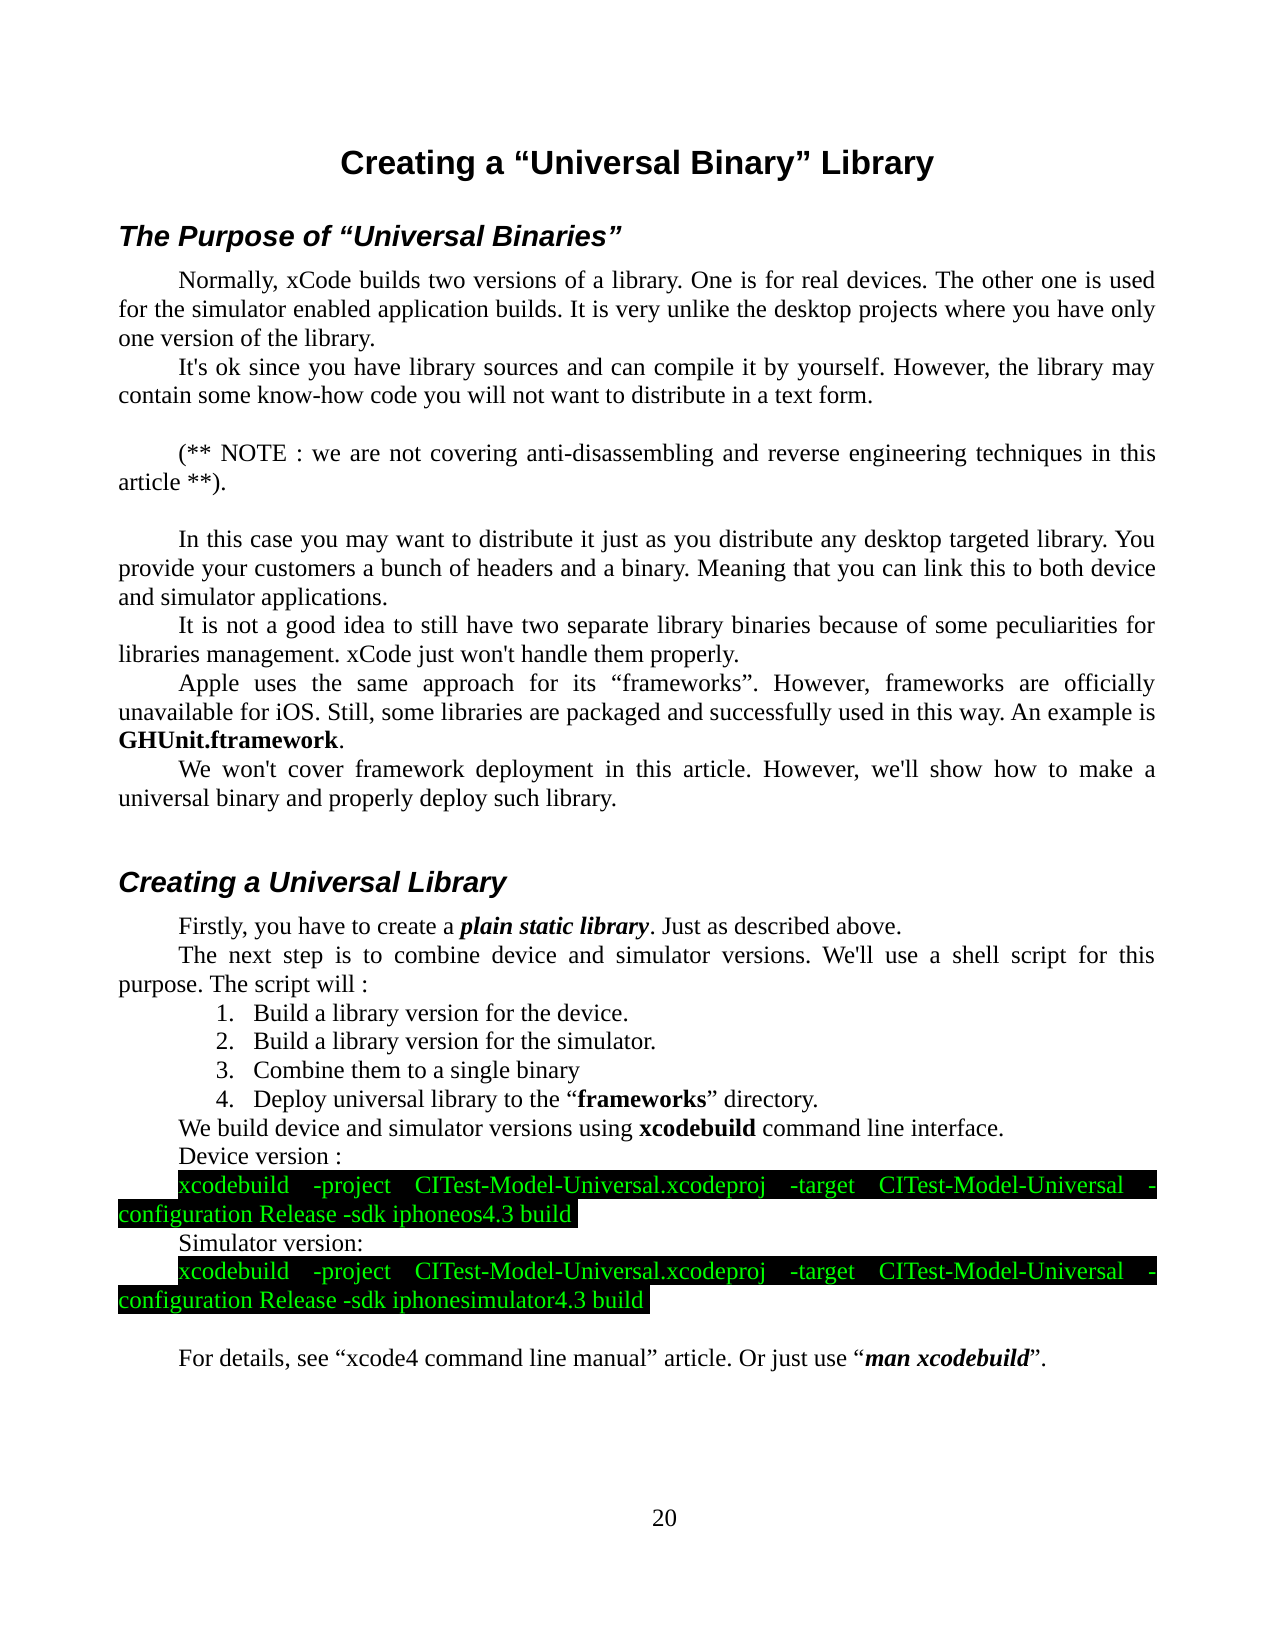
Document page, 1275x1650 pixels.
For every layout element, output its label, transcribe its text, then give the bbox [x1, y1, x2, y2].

text It is not a good idea to still have two separate library binaries because of some peculiarities for libraries management. xCode just won't handle them properly. [118, 610, 1157, 668]
text Device version : [118, 1141, 1157, 1170]
text Apple uses the same approach for its “frameworks”. However, frameworks are officially unavailable for iOS. Still, some libraries are packaged and successfully used in this way. An example is GHUnit.ftramework. [118, 668, 1157, 754]
text Normally, xCode builds two versions of a library. One is for real devices. The other one is used for the simulator enabled application builds. It is very unlike the desktop projects where you have only one version of the library. [118, 265, 1157, 352]
text For details, see “xcode4 command line manual” article. Or just use “man xcodebuild”. [118, 1343, 1157, 1371]
text Firstly, you have to create a plain static library. Just as described above. [118, 911, 1157, 940]
text Simulator version: [118, 1228, 1157, 1256]
list Build a library version for the device. [216, 998, 1157, 1026]
text xcodebuild -project CITest-Model-Universal.xcodeproj -target CITest-Model-Universal -configuration Release -sdk iphonesimulator4.3 build [118, 1256, 1157, 1314]
text (** NOTE : we are not covering anti-disassembling and reverse engineering techniques in this article **). [118, 438, 1157, 495]
text xcodebuild -project CITest-Model-Universal.xcodeproj -target CITest-Model-Universal -configuration Release -sdk iphoneos4.3 build [118, 1170, 1157, 1228]
list Deploy universal library to the “frameworks” directory. [216, 1084, 1157, 1113]
text In this case you may want to distribute it just as you distribute any desktop targeted library. You provide your customers a bunch of headers and a binary. Meaning that you can link this to both device and simulator applications. [118, 524, 1157, 610]
list Build a library version for the simulator. [216, 1026, 1157, 1055]
subtitle Creating a Universal Library [118, 865, 1157, 899]
subtitle The Purpose of “Universal Binaries” [118, 219, 1157, 253]
list Combine them to a single binary [216, 1055, 1157, 1084]
text It's ok since you have library sources and can compile it by yourself. However, the library may contain some know-how code you will not want to distribute in a text form. [118, 352, 1157, 409]
text We won't cover framework deployment in this article. However, we'll show how to make a universal binary and properly deploy such library. [118, 754, 1157, 812]
text The next step is to combine device and simulator versions. We'll use a shell script for this purpose. The script will : [118, 940, 1157, 998]
text We build device and simulator versions using xcodebuild command line interface. [118, 1113, 1157, 1141]
subtitle Creating a “Universal Binary” Library [118, 143, 1157, 182]
